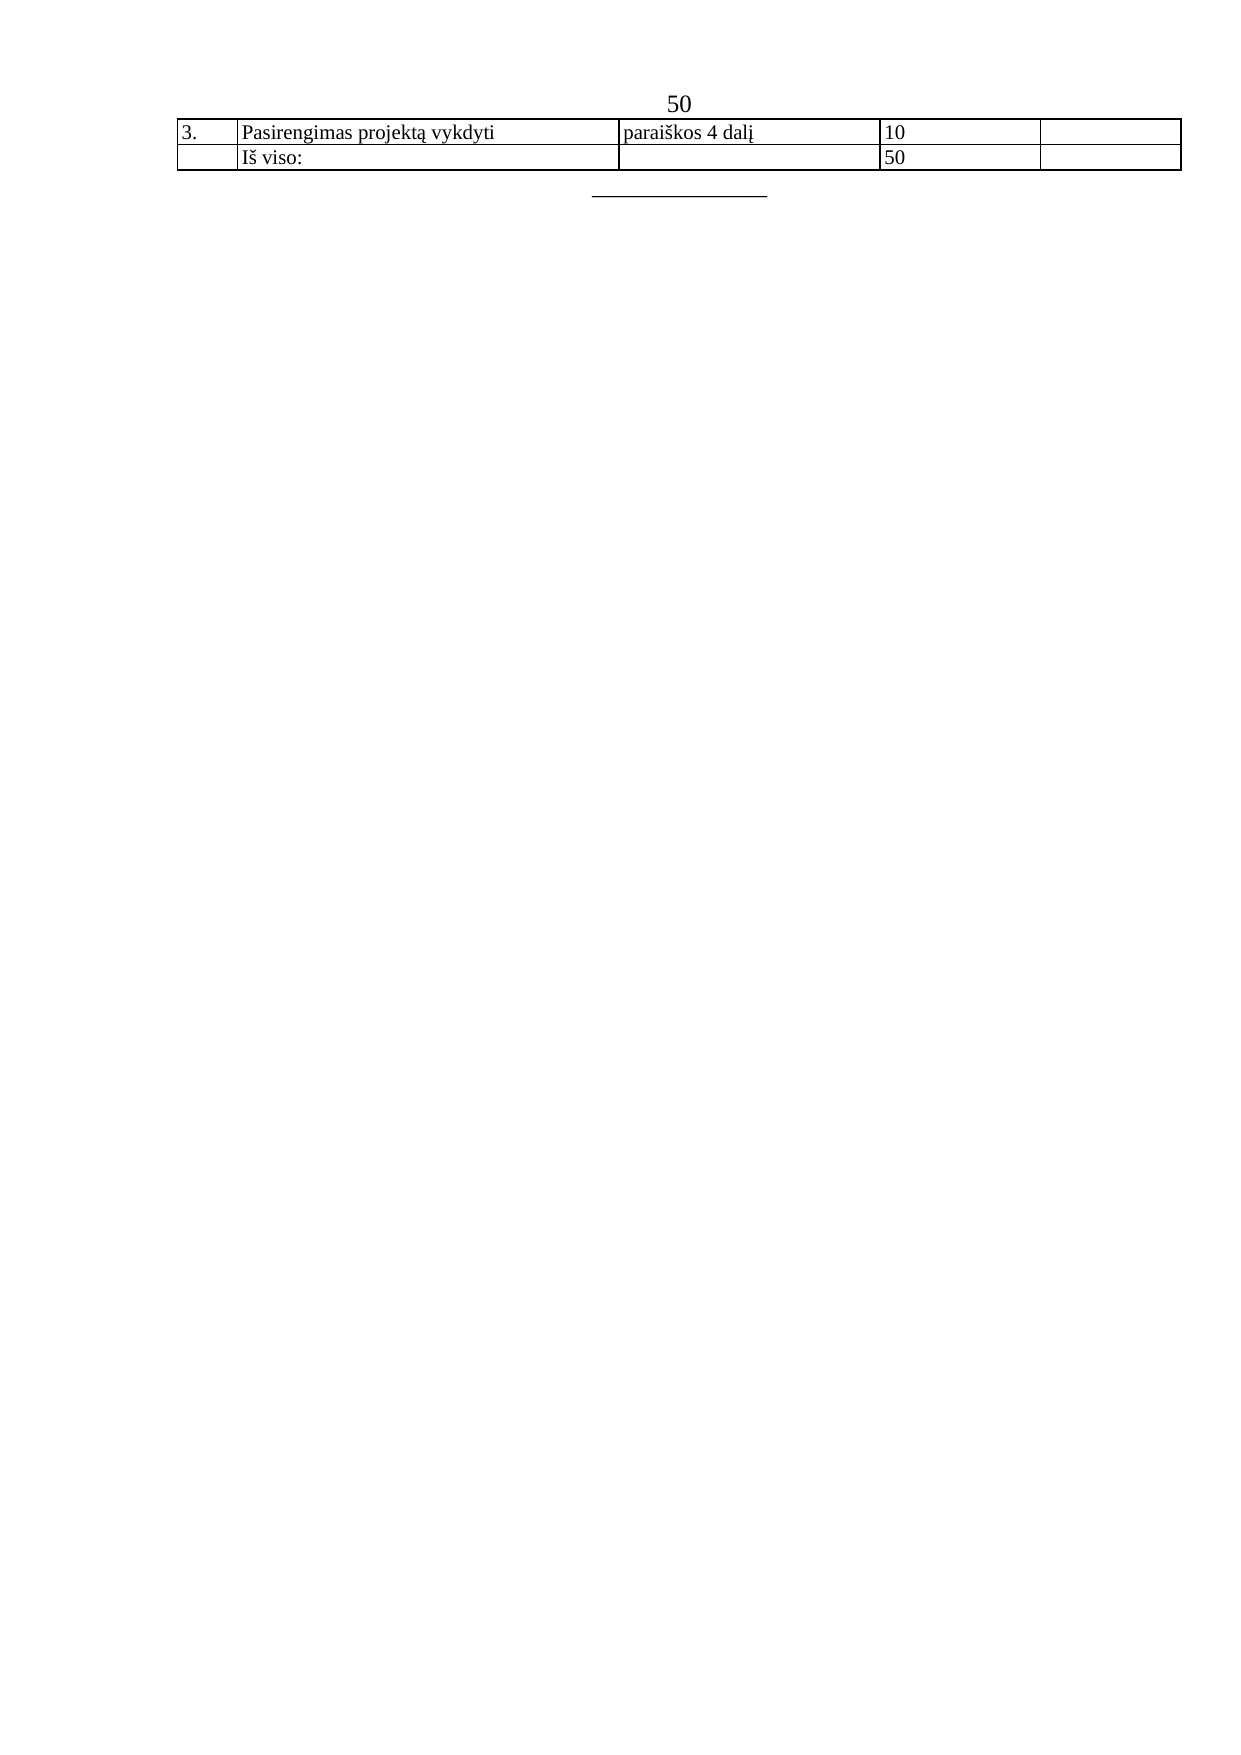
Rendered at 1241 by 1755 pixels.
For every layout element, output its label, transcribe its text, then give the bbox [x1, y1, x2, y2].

table_cell [1041, 145, 1045, 169]
table_cell 3. [233, 120, 237, 144]
table_cell [1041, 120, 1045, 144]
text ______________ [177, 171, 1181, 200]
table_cell 50 [1036, 145, 1040, 169]
table_cell 10 [1036, 120, 1040, 144]
table_cell [233, 145, 237, 169]
